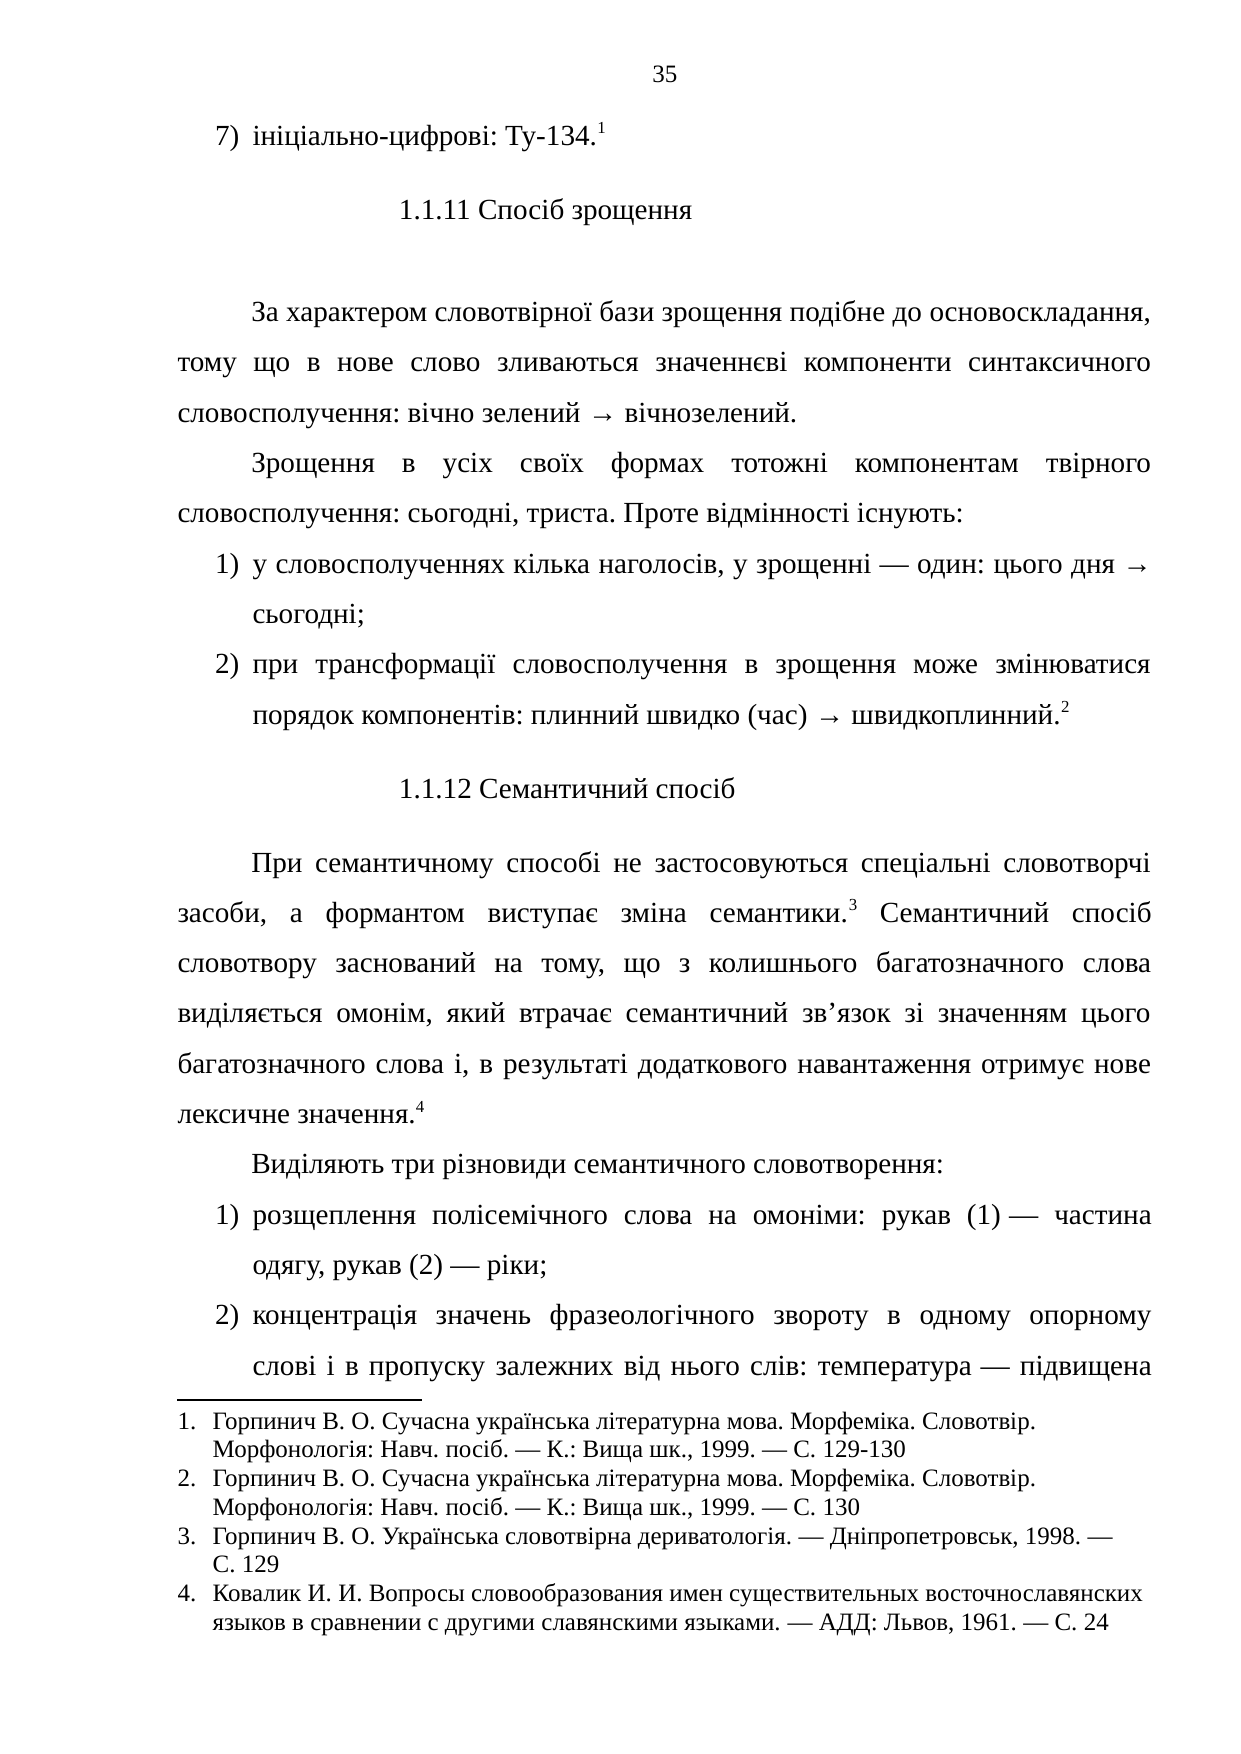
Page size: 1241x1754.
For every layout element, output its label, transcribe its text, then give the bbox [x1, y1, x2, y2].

list ініціально-цифрові: Ту-134. [215, 118, 1152, 152]
list Горпинич В. О. Сучасна українська літературна мова. Морфеміка. Словотвір. Морфонологія: Навч. посіб. — К.: Вища шк., 1999. — С. 129‑130 [177, 1406, 1152, 1463]
text Зрощення в усіх своїх формах тотожні компонентам твірного словосполучення: сьогодні, триста. Проте відмінності існують: [177, 445, 1152, 529]
text Ковалик И. И. Вопросы словообразования имен существительных восточнославянских языков в сравнении с другими славянскими языками. — АДД: Львов, 1961. — С. 24 [177, 1578, 1152, 1636]
text 1.1.12 Семантичний спосіб [177, 771, 1152, 804]
text При семантичному способі не застосовуються спеціальні словотворчі засоби, а формантом виступає зміна семантики. Семантичний спосіб словотвору заснований на тому, що з колишнього багатозначного слова виділяється омонім, який втрачає семантичний зв’язок зі значенням цього багатозначного слова і, в результаті додаткового навантаження отримує нове лексичне значення. [177, 845, 1152, 1130]
list Горпинич В. О. Сучасна українська літературна мова. Морфеміка. Словотвір. Морфонологія: Навч. посіб. — К.: Вища шк., 1999. — С. 130 [177, 1463, 1152, 1521]
subtitle 1.1.11 Спосіб зрощення [177, 192, 1152, 226]
list у словосполученнях кілька наголосів, у зрощенні — один: цього дня → сьогодні; [215, 546, 1152, 630]
list концентрація значень фразеологічного звороту в одному опорному слові і в пропуску залежних від нього слів: температура — підвищена [215, 1297, 1152, 1381]
list при трансформації словосполучення в зрощення може змінюватися порядок компонентів: плинний швидко (час) → швидкоплинний. [215, 646, 1152, 730]
text Виділяють три різновиди семантичного словотворення: [177, 1147, 1152, 1180]
text За характером словотвірної бази зрощення подібне до основоскладання, тому що в нове слово зливаються значеннєві компоненти синтаксичного словосполучення: вічно зелений → вічнозелений. [177, 294, 1152, 428]
text Горпинич В. О. Українська словотвірна дериватологія. — Дніпропетровськ, 1998. — С. 129 [177, 1521, 1152, 1578]
list розщеплення полісемічного слова на омоніми: рукав (1) — частина одягу, рукав (2) — ріки; [215, 1197, 1152, 1281]
